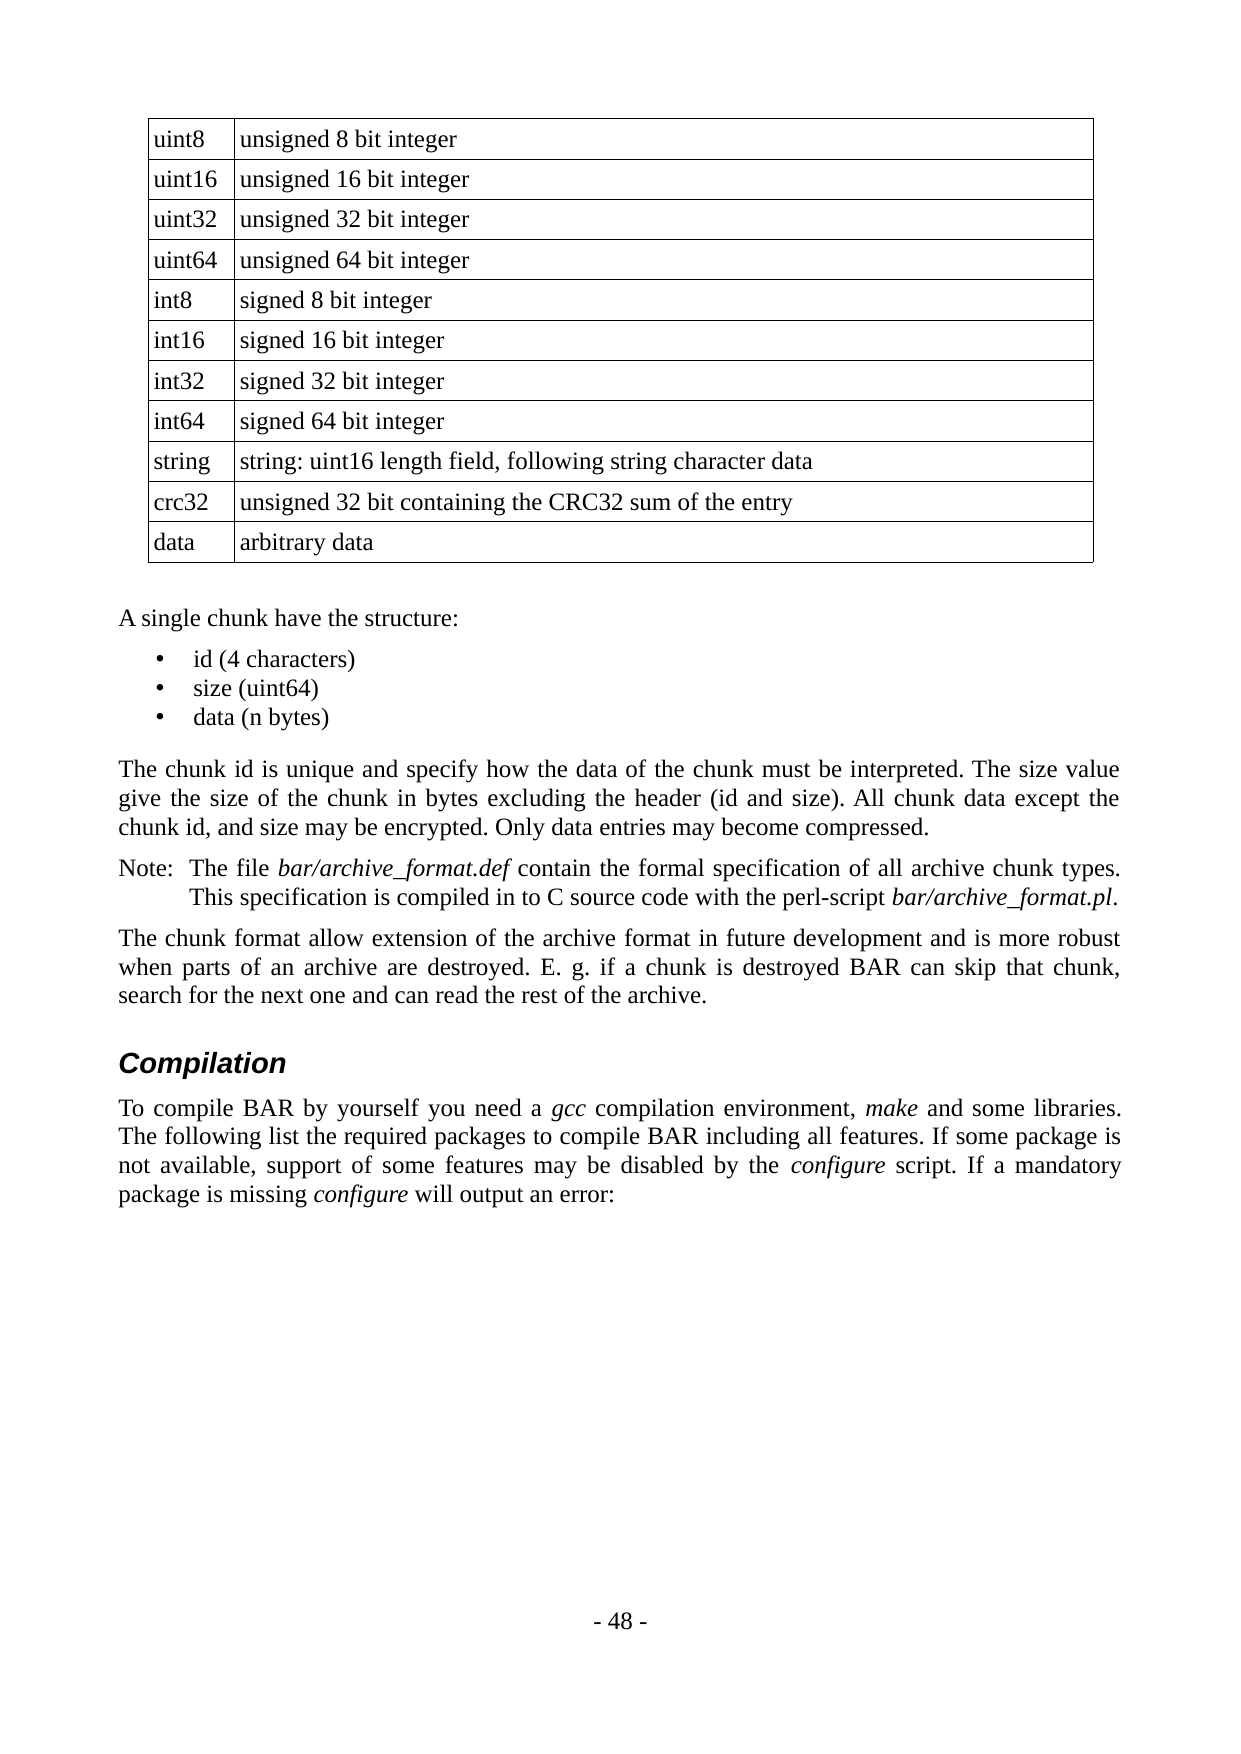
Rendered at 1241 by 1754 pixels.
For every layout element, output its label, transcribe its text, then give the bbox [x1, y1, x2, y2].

table_cell string: uint16 length field, following string character data [235, 442, 1093, 481]
text To compile BAR by yourself you need a gcc compilation environment, make and some libraries. The following list the required packages to compile BAR including all features. If some package is not available, support of some features may be disabled by the configure script. If a mandatory package is missing configure will output an error: [118, 1093, 1122, 1208]
table_header uint8 [149, 119, 234, 158]
table_cell signed 16 bit integer [235, 321, 1093, 360]
table_cell uint32 [149, 200, 234, 239]
table_cell int64 [149, 401, 234, 441]
table_cell signed 8 bit integer [235, 280, 1093, 320]
table_cell uint16 [149, 160, 234, 199]
text Note: The file bar/archive_format.def contain the formal specification of all archive chunk types. This specification is compiled in to C source code with the perl-script bar/archive_format.pl. [118, 853, 1122, 910]
text The chunk id is unique and specify how the data of the chunk must be interpreted. The size value give the size of the chunk in bytes excluding the header (id and size). All chunk data except the chunk id, and size may be encrypted. Only data entries may become compressed. [118, 754, 1122, 840]
table_cell string [149, 442, 234, 481]
table_cell int8 [149, 280, 234, 320]
table_cell int32 [149, 361, 234, 400]
table_cell crc32 [149, 482, 234, 521]
text The chunk format allow extension of the archive format in future development and is more robust when parts of an archive are destroyed. E. g. if a chunk is destroyed BAR can skip that chunk, search for the next one and can read the rest of the archive. [118, 923, 1122, 1009]
table_cell unsigned 32 bit integer [235, 200, 1093, 239]
table_cell signed 32 bit integer [235, 361, 1093, 400]
table_cell unsigned 16 bit integer [235, 160, 1093, 199]
table_cell unsigned 32 bit containing the CRC32 sum of the entry [235, 482, 1093, 521]
table_cell int16 [149, 321, 234, 360]
subtitle Compilation [118, 1047, 1122, 1080]
text A single chunk have the structure: [118, 603, 1122, 632]
list data (n bytes) [156, 702, 1122, 730]
list id (4 characters) [156, 644, 1122, 673]
list size (uint64) [156, 673, 1122, 702]
table_cell unsigned 64 bit integer [235, 240, 1093, 279]
table_cell data [149, 522, 234, 562]
table_header unsigned 8 bit integer [235, 119, 1093, 158]
table_cell signed 64 bit integer [235, 401, 1093, 441]
table_cell uint64 [149, 240, 234, 279]
table_cell arbitrary data [235, 522, 1093, 562]
